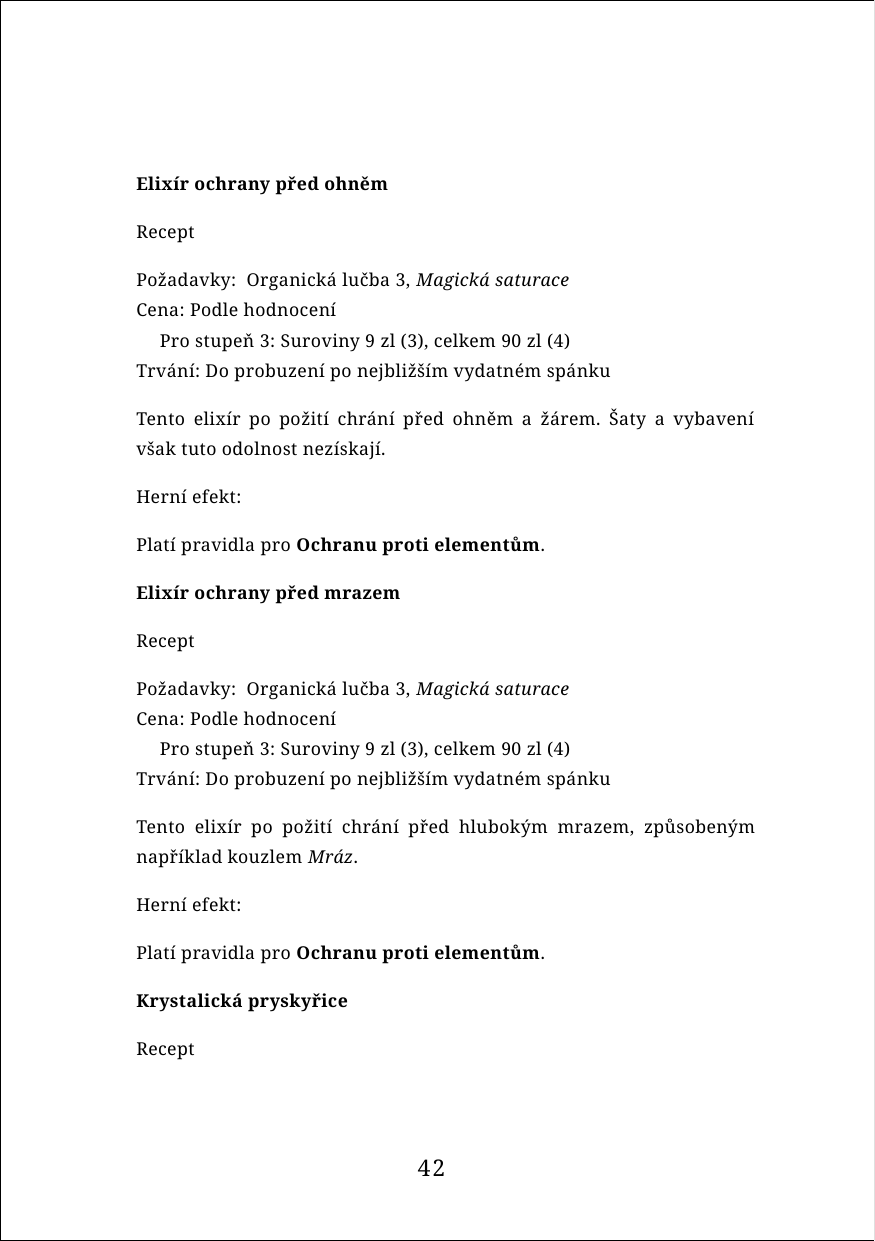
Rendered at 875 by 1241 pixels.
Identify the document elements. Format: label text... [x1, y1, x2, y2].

text Platí pravidla pro Ochranu proti elementům. [136, 941, 756, 965]
text Recept [136, 1036, 756, 1061]
text Recept [136, 220, 756, 244]
text Tento elixír po požití chrání před ohněm a žárem. Šaty a vybavení však tuto odolnost nezískají. [136, 406, 756, 461]
text Herní efekt: [136, 484, 756, 508]
text Recept [136, 628, 756, 652]
text Herní efekt: [136, 893, 756, 917]
text Požadavky: Organická lučba 3, Magická saturace Cena: Podle hodnocení Pro stupeň 3: Suroviny 9 zl (3), celkem 90 zl (4) Trvání: Do probuzení po nejbližším vydatném spánku [136, 268, 756, 382]
text Krystalická pryskyřice [136, 988, 756, 1013]
text Platí pravidla pro Ochranu proti elementům. [136, 532, 756, 556]
text Požadavky: Organická lučba 3, Magická saturace Cena: Podle hodnocení Pro stupeň 3: Suroviny 9 zl (3), celkem 90 zl (4) Trvání: Do probuzení po nejbližším vydatném spánku [136, 676, 756, 791]
text Elixír ochrany před ohněm [136, 172, 756, 196]
text Tento elixír po požití chrání před hlubokým mrazem, způsobeným například kouzlem Mráz. [136, 814, 756, 869]
text Elixír ochrany před mrazem [136, 580, 756, 604]
